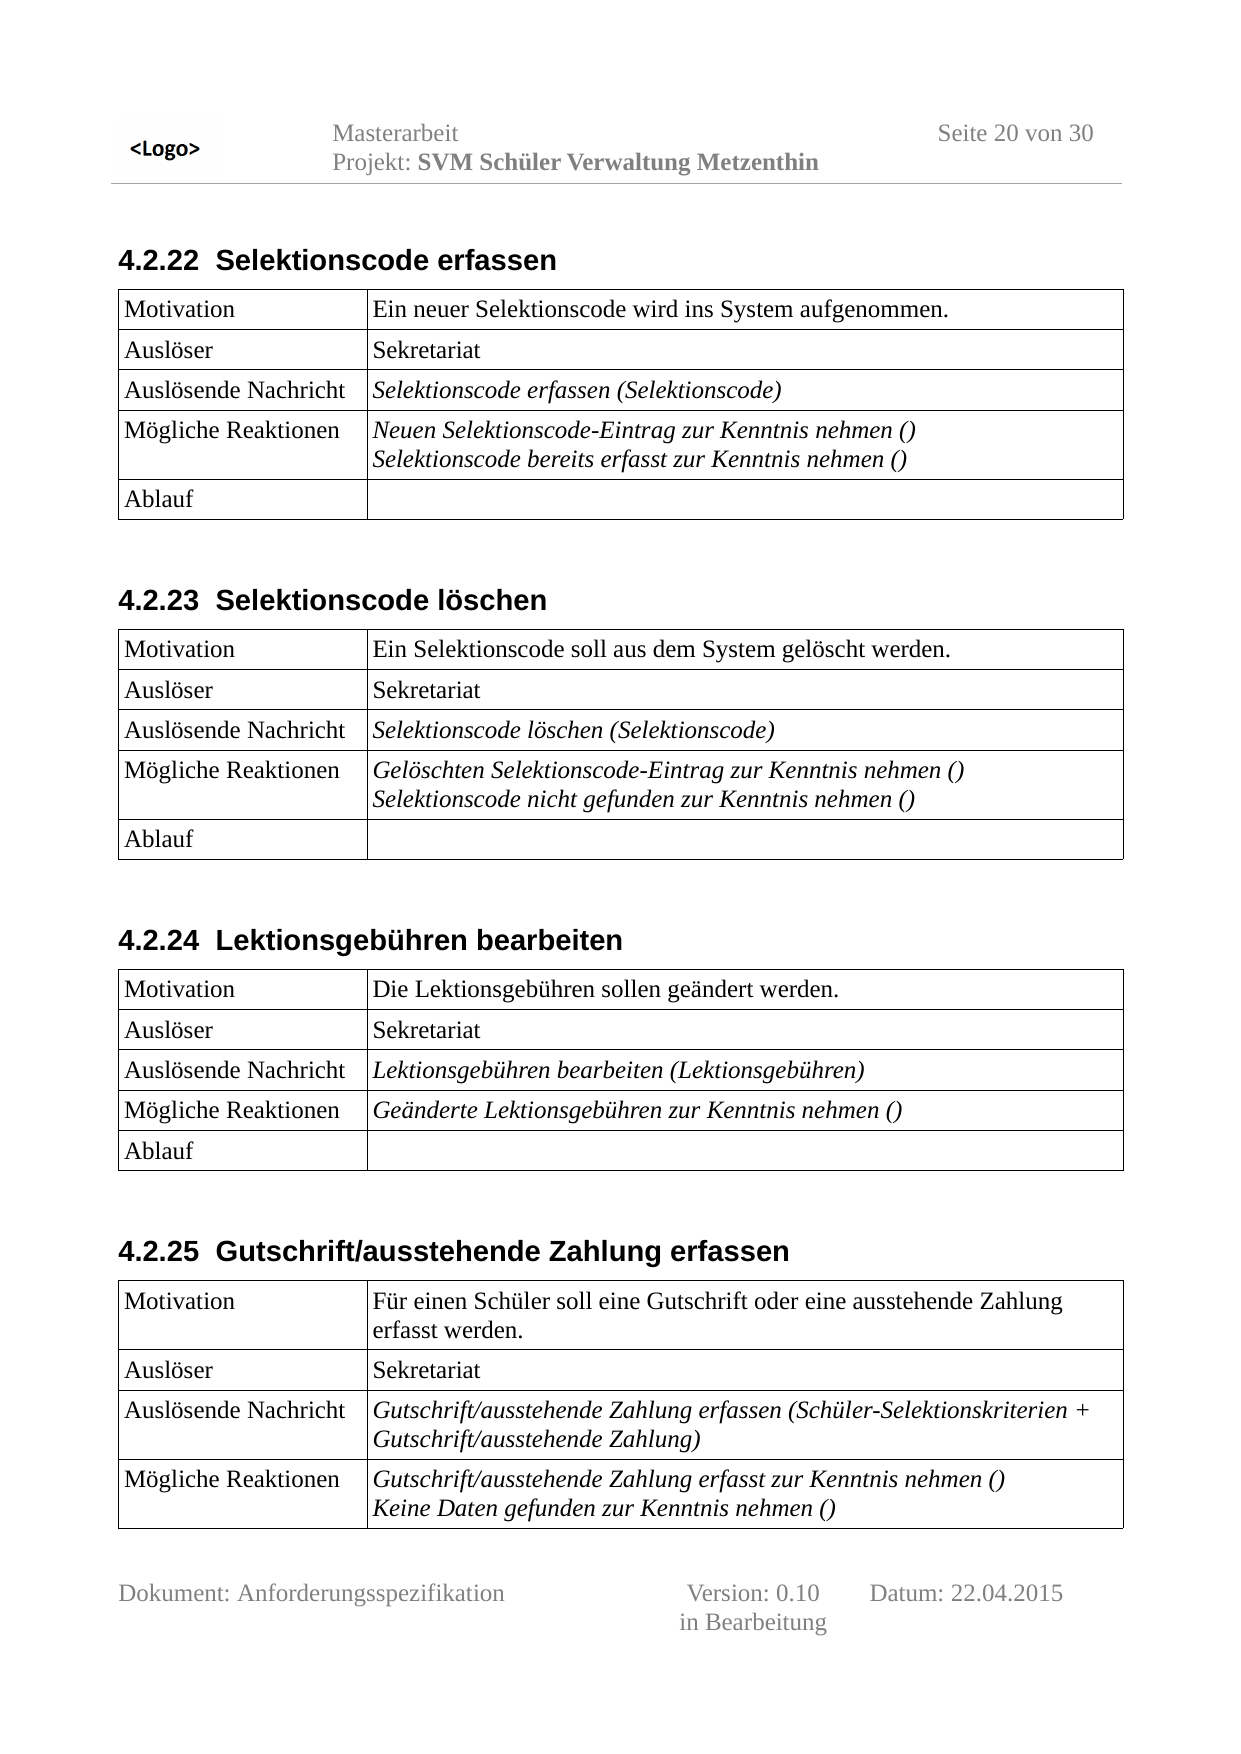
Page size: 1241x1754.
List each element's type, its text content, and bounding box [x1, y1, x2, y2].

picture [118, 118, 224, 183]
table_header Motivation [119, 290, 367, 329]
table_cell Sekretariat [368, 1010, 1123, 1049]
table_cell Auslöser [119, 1350, 367, 1389]
table_cell Auslöser [119, 330, 367, 369]
table_cell Auslösende Nachricht [119, 1391, 367, 1458]
table_cell Mögliche Reaktionen [119, 1091, 367, 1130]
table_cell Geänderte Lektionsgebühren zur Kenntnis nehmen () [368, 1091, 1123, 1130]
table_cell Ablauf [119, 820, 367, 859]
table_cell Mögliche Reaktionen [119, 411, 367, 478]
table_header Für einen Schüler soll eine Gutschrift oder eine ausstehende Zahlung erfasst werden. [368, 1281, 1123, 1349]
table_header Motivation [119, 630, 367, 669]
table_cell Mögliche Reaktionen [119, 1460, 367, 1528]
subtitle Selektionscode erfassen [118, 242, 1122, 276]
table_cell Sekretariat [368, 330, 1123, 369]
table_header Ein Selektionscode soll aus dem System gelöscht werden. [368, 630, 1123, 669]
table_cell Auslösende Nachricht [119, 370, 367, 409]
table_cell Mögliche Reaktionen [119, 751, 367, 819]
table_cell Gelöschten Selektionscode-Eintrag zur Kenntnis nehmen () Selektionscode nicht gefunden zur Kenntnis nehmen () [368, 751, 1123, 819]
table_header Ein neuer Selektionscode wird ins System aufgenommen. [368, 290, 1123, 329]
table_cell Gutschrift/ausstehende Zahlung erfassen (Schüler-Selektionskriterien + Gutschrift/ausstehende Zahlung) [368, 1391, 1123, 1458]
table_cell Selektionscode löschen (Selektionscode) [368, 710, 1123, 749]
table_cell Auslöser [119, 1010, 367, 1049]
table_cell Gutschrift/ausstehende Zahlung erfasst zur Kenntnis nehmen () Keine Daten gefunden zur Kenntnis nehmen () [368, 1460, 1123, 1528]
table_cell Ablauf [119, 480, 367, 519]
table_cell Ablauf [119, 1131, 367, 1170]
table_cell Neuen Selektionscode-Eintrag zur Kenntnis nehmen () Selektionscode bereits erfasst zur Kenntnis nehmen () [368, 411, 1123, 478]
table_cell Auslöser [119, 670, 367, 709]
table_cell [368, 820, 1123, 859]
subtitle Lektionsgebühren bearbeiten [118, 923, 1122, 956]
table_cell [368, 480, 1123, 519]
table_cell Auslösende Nachricht [119, 710, 367, 749]
subtitle Gutschrift/ausstehende Zahlung erfassen [118, 1234, 1122, 1268]
table_cell Selektionscode erfassen (Selektionscode) [368, 370, 1123, 409]
table_header Motivation [119, 970, 367, 1009]
table_cell Lektionsgebühren bearbeiten (Lektionsgebühren) [368, 1050, 1123, 1090]
table_cell Sekretariat [368, 670, 1123, 709]
table_cell Sekretariat [368, 1350, 1123, 1389]
table_header Die Lektionsgebühren sollen geändert werden. [368, 970, 1123, 1009]
table_header Motivation [119, 1281, 367, 1349]
table_cell Auslösende Nachricht [119, 1050, 367, 1090]
subtitle Selektionscode löschen [118, 583, 1122, 616]
table_cell [368, 1131, 1123, 1170]
